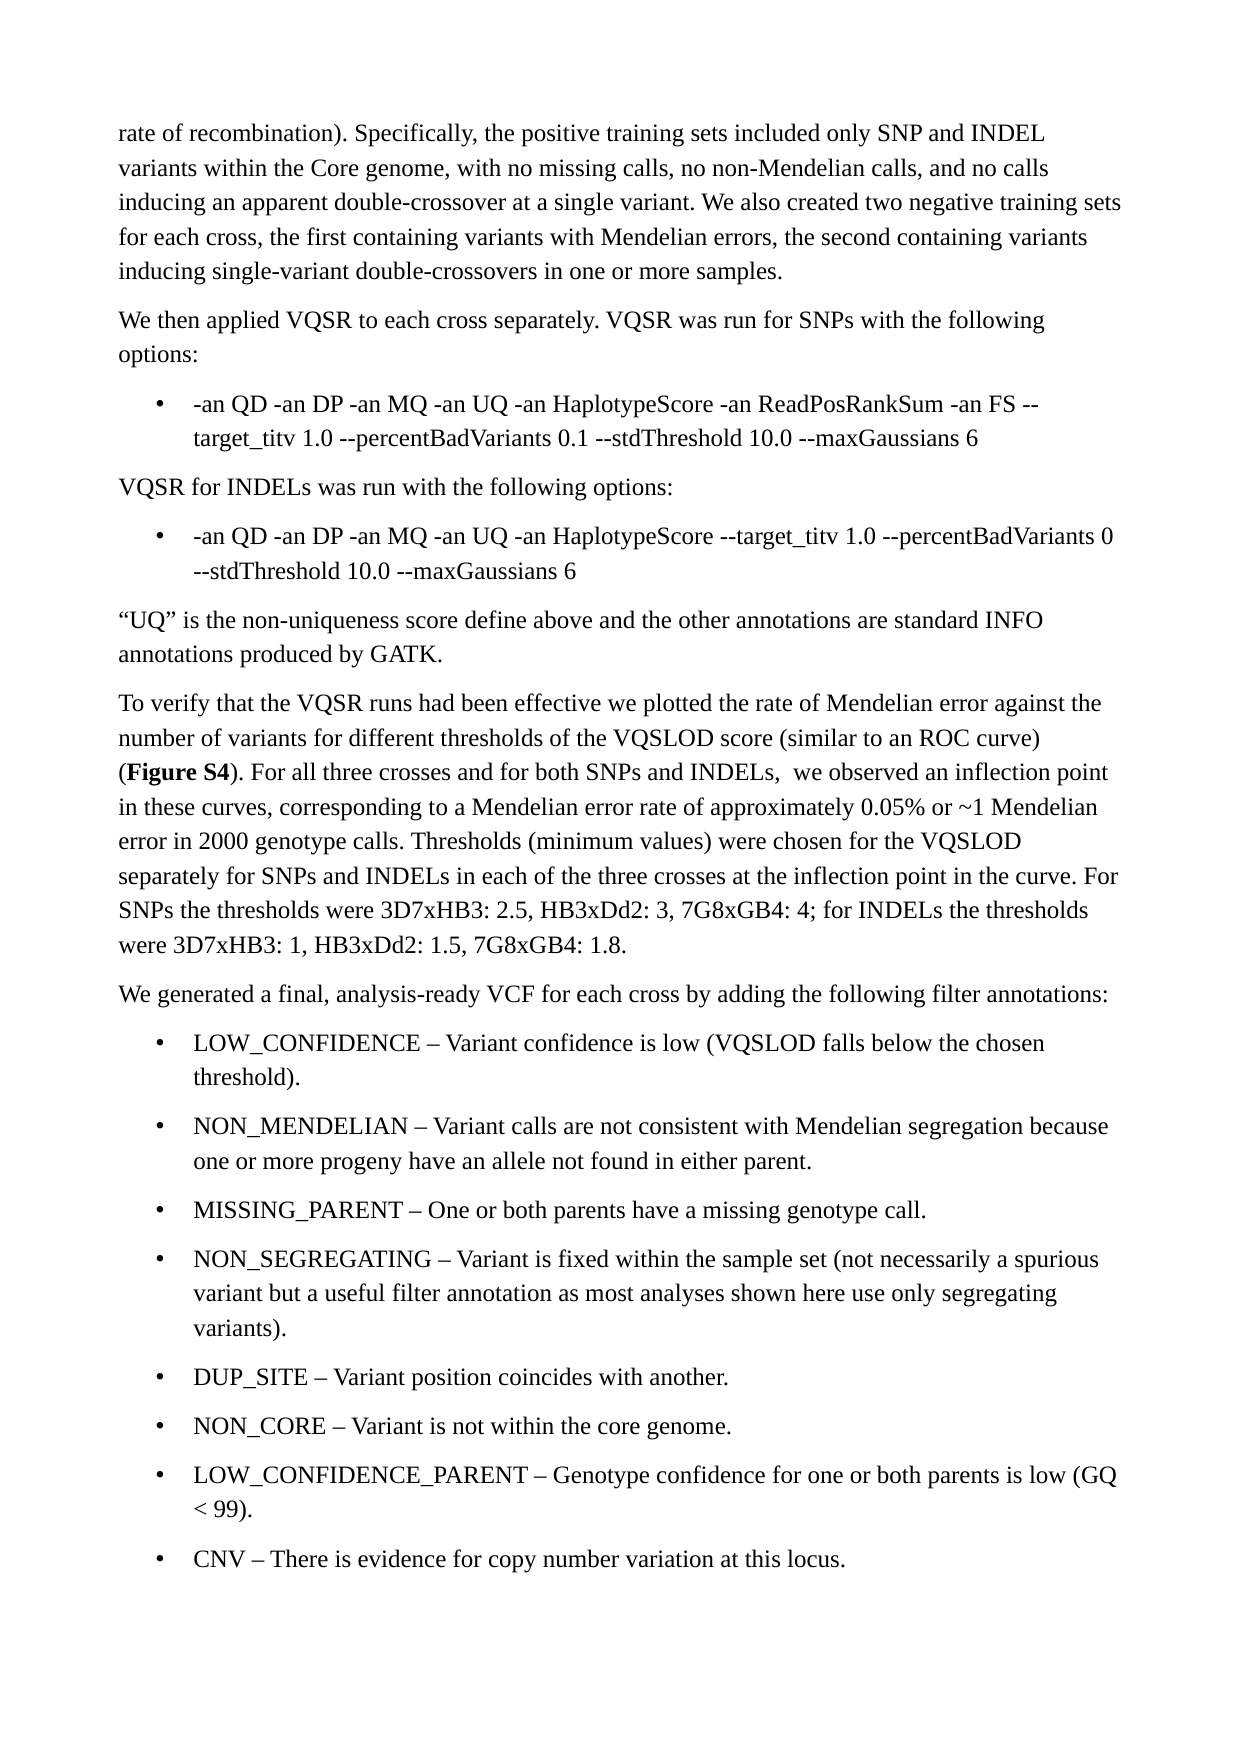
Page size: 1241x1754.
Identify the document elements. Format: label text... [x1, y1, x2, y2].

list CNV – There is evidence for copy number variation at this locus. [156, 1544, 1122, 1572]
text To verify that the VQSR runs had been effective we plotted the rate of Mendelian error against the number of variants for different thresholds of the VQSLOD score (similar to an ROC curve) (Figure S4). For all three crosses and for both SNPs and INDELs, we observed an inflection point in these curves, corresponding to a Mendelian error rate of approximately 0.05% or ~1 Mendelian error in 2000 genotype calls. Thresholds (minimum values) were chosen for the VQSLOD separately for SNPs and INDELs in each of the three crosses at the inflection point in the curve. For SNPs the thresholds were 3D7xHB3: 2.5, HB3xDd2: 3, 7G8xGB4: 4; for INDELs the thresholds were 3D7xHB3: 1, HB3xDd2: 1.5, 7G8xGB4: 1.8. [118, 688, 1122, 958]
list MISSING_PARENT – One or both parents have a missing genotype call. [156, 1195, 1122, 1224]
text We then applied VQSR to each cross separately. VQSR was run for SNPs with the following options: [118, 305, 1122, 368]
list -an QD -an DP -an MQ -an UQ -an HaplotypeScore -an ReadPosRankSum -an FS --target_titv 1.0 --percentBadVariants 0.1 --stdThreshold 10.0 --maxGaussians 6 [156, 389, 1122, 452]
list LOW_CONFIDENCE – Variant confidence is low (VQSLOD falls below the chosen threshold). [156, 1028, 1122, 1091]
list NON_CORE – Variant is not within the core genome. [156, 1411, 1122, 1440]
list LOW_CONFIDENCE_PARENT – Genotype confidence for one or both parents is low (GQ < 99). [156, 1460, 1122, 1523]
list DUP_SITE – Variant position coincides with another. [156, 1362, 1122, 1391]
text VQSR for INDELs was run with the following options: [118, 472, 1122, 501]
text rate of recombination). Specifically, the positive training sets included only SNP and INDEL variants within the Core genome, with no missing calls, no non-Mendelian calls, and no calls inducing an apparent double-crossover at a single variant. We also created two negative training sets for each cross, the first containing variants with Mendelian errors, the second containing variants inducing single-variant double-crossovers in one or more samples. [118, 118, 1122, 285]
list -an QD -an DP -an MQ -an UQ -an HaplotypeScore --target_titv 1.0 --percentBadVariants 0 --stdThreshold 10.0 --maxGaussians 6 [156, 521, 1122, 584]
list NON_MENDELIAN – Variant calls are not consistent with Mendelian segregation because one or more progeny have an allele not found in either parent. [156, 1111, 1122, 1174]
text We generated a final, analysis-ready VCF for each cross by adding the following filter annotations: [118, 979, 1122, 1007]
text “UQ” is the non-uniqueness score define above and the other annotations are standard INFO annotations produced by GATK. [118, 605, 1122, 668]
list NON_SEGREGATING – Variant is fixed within the sample set (not necessarily a spurious variant but a useful filter annotation as most analyses shown here use only segregating variants). [156, 1244, 1122, 1342]
